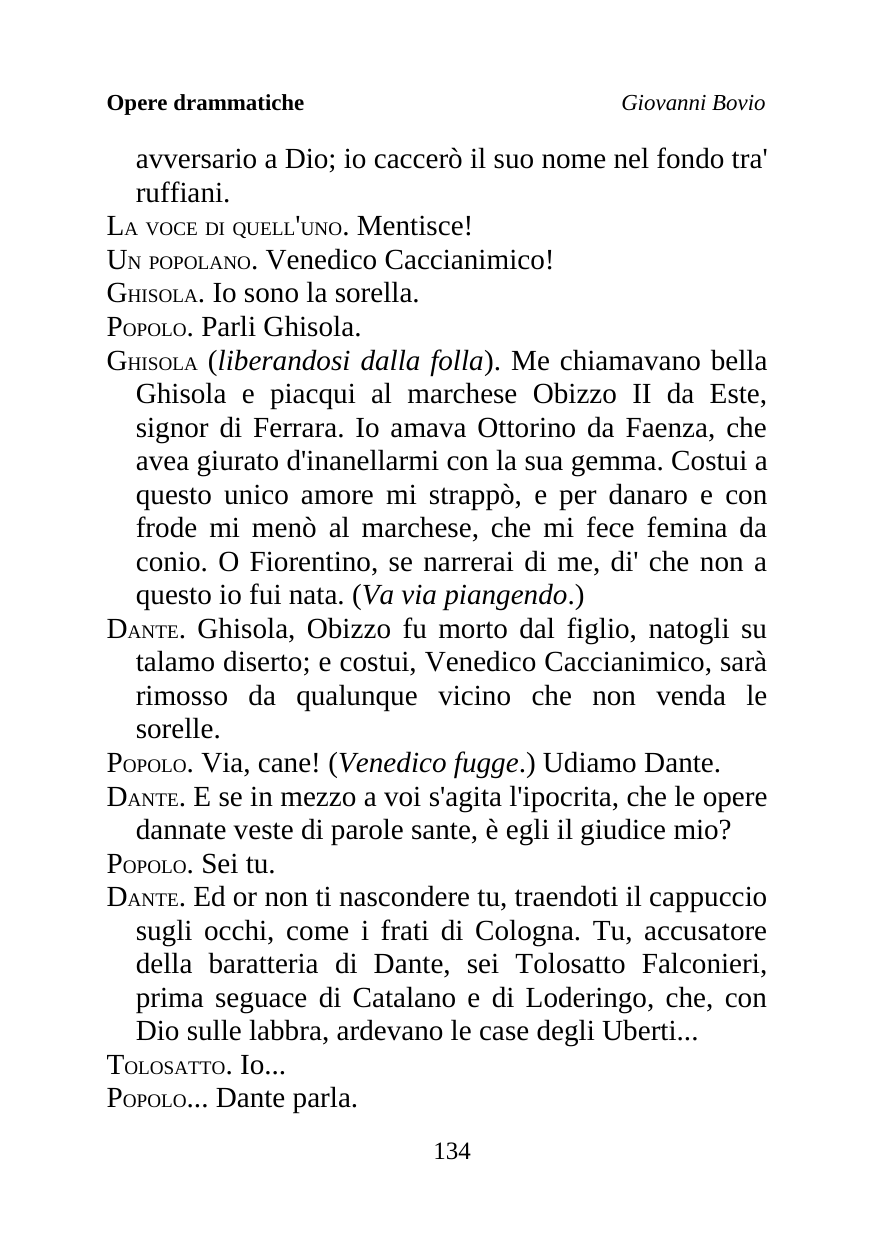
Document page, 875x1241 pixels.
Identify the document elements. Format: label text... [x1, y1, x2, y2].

text Dante. Ed or non ti nascondere tu, traendoti il cappuccio sugli occhi, come i frati di Cologna. Tu, accusatore della baratteria di Dante, sei Tolosatto Falconieri, prima seguace di Catalano e di Loderingo, che, con Dio sulle labbra, ardevano le case degli Uberti... [106, 879, 768, 1047]
text Popolo... Dante parla. [106, 1081, 768, 1114]
text Ghisola. Io sono la sorella. [106, 276, 768, 309]
text Dante. Ghisola, Obizzo fu morto dal figlio, natogli su talamo diserto; e costui, Venedico Caccianimico, sarà rimosso da qualunque vicino che non venda le sorelle. [106, 611, 768, 745]
text Un popolano. Venedico Caccianimico! [106, 242, 768, 276]
text Popolo. Sei tu. [106, 846, 768, 879]
text Popolo. Via, cane! (Venedico fugge.) Udiamo Dante. [106, 745, 768, 779]
text Dante. E se in mezzo a voi s'agita l'ipocrita, che le opere dannate veste di parole sante, è egli il giudice mio? [106, 779, 768, 846]
text La voce di quell'uno. Mentisce! [106, 208, 768, 242]
text avversario a Dio; io caccerò il suo nome nel fondo tra' ruffiani. [106, 141, 768, 208]
text Tolosatto. Io... [106, 1047, 768, 1081]
text Ghisola (liberandosi dalla folla). Me chiamavano bella Ghisola e piacqui al marchese Obizzo II da Este, signor di Ferrara. Io amava Ottorino da Faenza, che avea giurato d'inanellarmi con la sua gemma. Costui a questo unico amore mi strappò, e per danaro e con frode mi menò al marchese, che mi fece femina da conio. O Fiorentino, se narrerai di me, di' che non a questo io fui nata. (Va via piangendo.) [106, 343, 768, 611]
text Popolo. Parli Ghisola. [106, 309, 768, 343]
